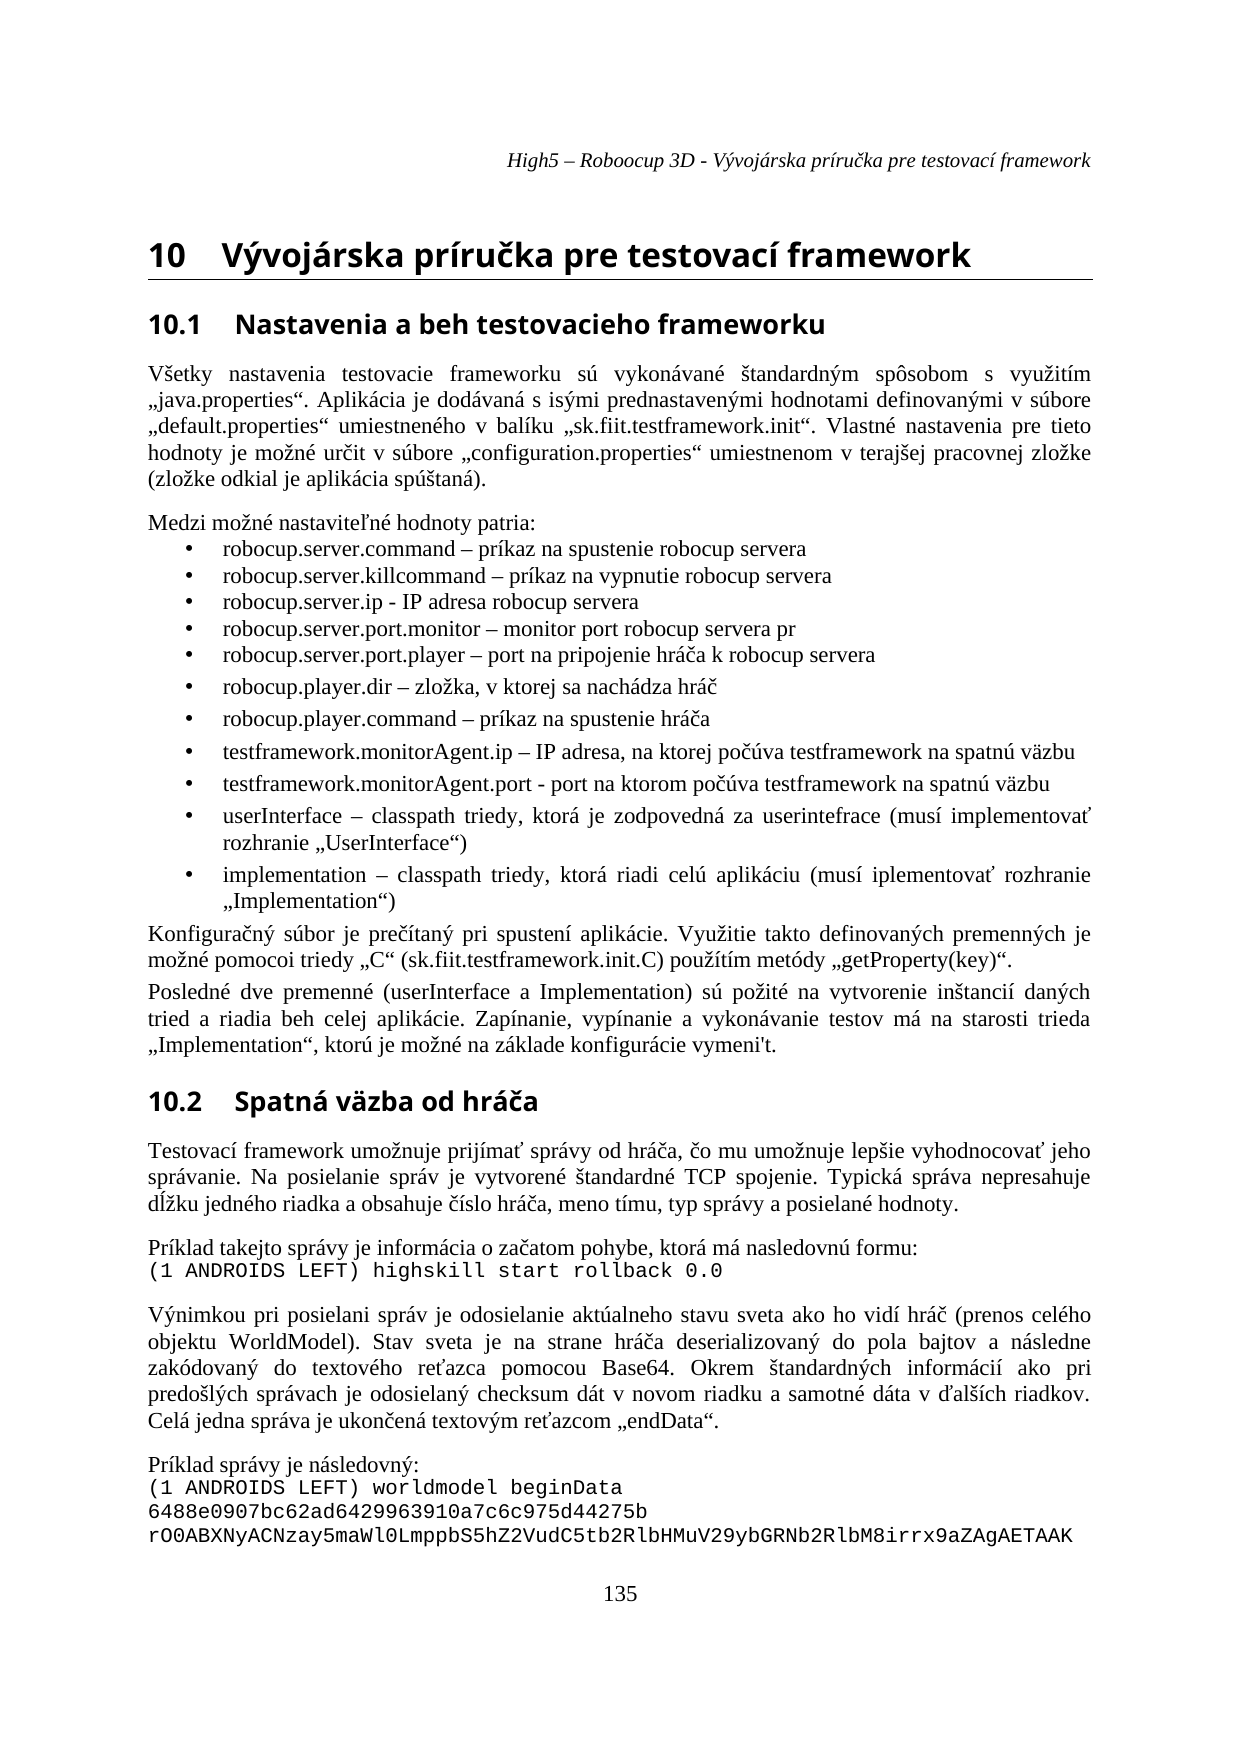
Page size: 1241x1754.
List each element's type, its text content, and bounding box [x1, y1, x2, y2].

list robocup.server.ip - IP adresa robocup servera [185, 588, 1093, 614]
list robocup.server.port.monitor – monitor port robocup servera pr [185, 614, 1093, 641]
text Príklad správy je následovný: [148, 1451, 1093, 1477]
list robocup.server.port.player – port na pripojenie hráča k robocup servera [185, 641, 1093, 667]
text Príklad takejto správy je informácia o začatom pohybe, ktorá má nasledovnú formu: [148, 1234, 1093, 1260]
text Výnimkou pri posielani správ je odosielanie aktúalneho stavu sveta ako ho vidí hráč (prenos celého objektu WorldModel). Stav sveta je na strane hráča deserializovaný do pola bajtov a následne zakódovaný do textového reťazca pomocou Base64. Okrem štandardných informácií ako pri predošlých správach je odosielaný checksum dát v novom riadku a samotné dáta v ďalších riadkov. Celá jedna správa je ukončená textovým reťazcom „endData“. [148, 1301, 1093, 1433]
list implementation – classpath triedy, ktorá riadi celú aplikáciu (musí iplementovať rozhranie „Implementation“) [185, 861, 1093, 914]
text Testovací framework umožnuje prijímať správy od hráča, čo mu umožnuje lepšie vyhodnocovať jeho správanie. Na posielanie správ je vytvorené štandardné TCP spojenie. Typická správa nepresahuje dĺžku jedného riadka a obsahuje číslo hráča, meno tímu, typ správy a posielané hodnoty. [148, 1137, 1093, 1216]
text rO0ABXNyACNzay5maWl0LmppbS5hZ2VudC5tb2RlbHMuV29ybGRNb2RlbM8irrx9aZAgAETAAK [148, 1524, 1093, 1548]
list robocup.player.dir – zložka, v ktorej sa nachádza hráč [185, 673, 1093, 699]
list robocup.player.command – príkaz na spustenie hráča [185, 706, 1093, 732]
text (1 ANDROIDS LEFT) worldmodel beginData [148, 1477, 1093, 1501]
list robocup.server.killcommand – príkaz na vypnutie robocup servera [185, 562, 1093, 588]
text Medzi možné nastaviteľné hodnoty patria: [148, 509, 1093, 536]
text Konfiguračný súbor je prečítaný pri spustení aplikácie. Využitie takto definovaných premenných je možné pomocoi triedy „C“ (sk.fiit.testframework.init.C) použítím metódy „getProperty(key)“. [148, 920, 1093, 972]
text (1 ANDROIDS LEFT) highskill start rollback 0.0 [148, 1260, 1093, 1284]
subtitle Vývojárska príručka pre testovací framework [148, 232, 1093, 279]
text Všetky nastavenia testovacie frameworku sú vykonávané štandardným spôsobom s využitím „java.properties“. Aplikácia je dodávaná s isými prednastavenými hodnotami definovanými v súbore „default.properties“ umiestneného v balíku „sk.fiit.testframework.init“. Vlastné nastavenia pre tieto hodnoty je možné určit v súbore „configuration.properties“ umiestnenom v terajšej pracovnej zložke (zložke odkial je aplikácia spúštaná). [148, 360, 1093, 491]
text Posledné dve premenné (userInterface a Implementation) sú požité na vytvorenie inštancií daných tried a riadia beh celej aplikácie. Zapínanie, vypínanie a vykonávanie testov má na starosti trieda „Implementation“, ktorú je možné na základe konfigurácie vymeni't. [148, 978, 1093, 1057]
subtitle Spatná väzba od hráča [148, 1082, 1093, 1119]
list userInterface – classpath triedy, ktorá je zodpovedná za userintefrace (musí implementovať rozhranie „UserInterface“) [185, 802, 1093, 855]
list robocup.server.command – príkaz na spustenie robocup servera [185, 536, 1093, 562]
subtitle Nastavenia a beh testovacieho frameworku [148, 305, 1093, 342]
list testframework.monitorAgent.ip – IP adresa, na ktorej počúva testframework na spatnú väzbu [185, 738, 1093, 764]
text 6488e0907bc62ad6429963910a7c6c975d44275b [148, 1501, 1093, 1524]
list testframework.monitorAgent.port - port na ktorom počúva testframework na spatnú väzbu [185, 770, 1093, 796]
